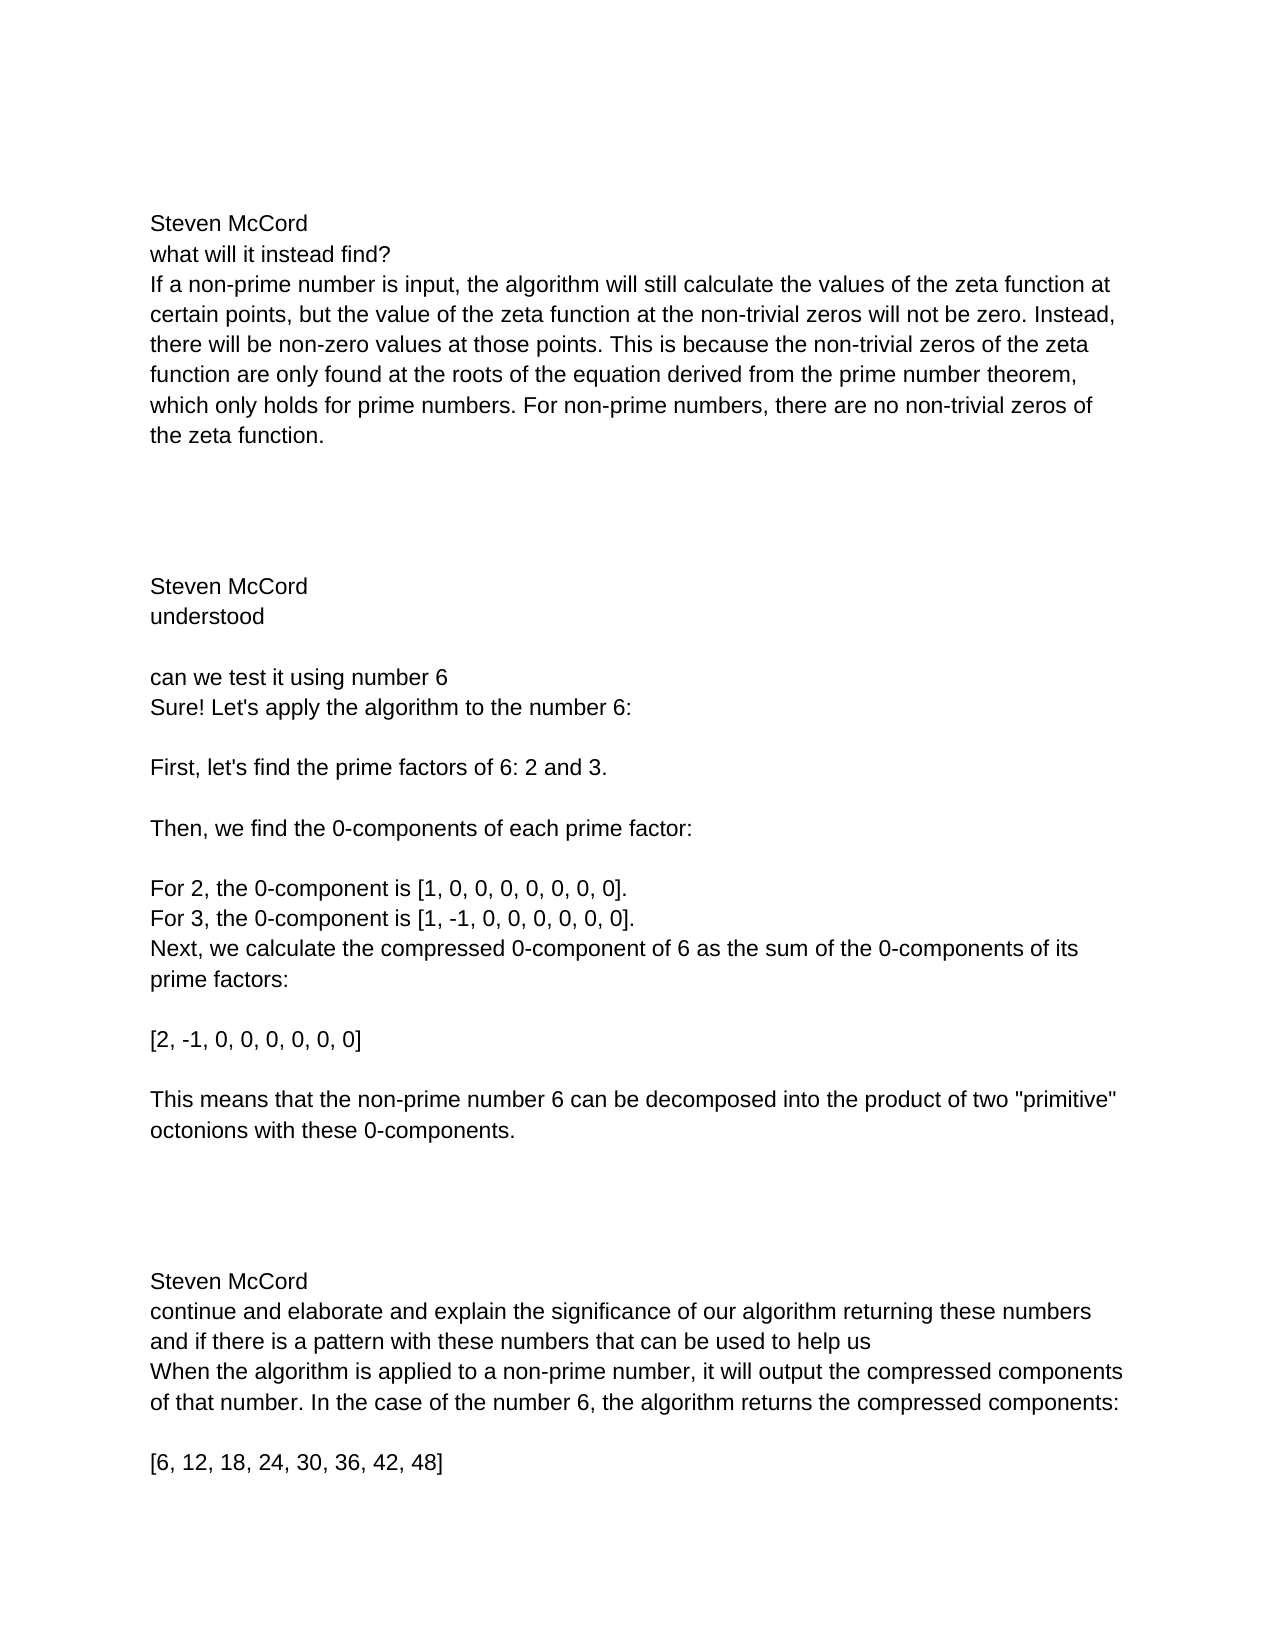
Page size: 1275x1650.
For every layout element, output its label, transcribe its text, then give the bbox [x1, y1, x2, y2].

text [6, 12, 18, 24, 30, 36, 42, 48] [150, 1449, 1125, 1475]
text what will it instead find? [150, 241, 1125, 267]
text When the algorithm is applied to a non-prime number, it will output the compressed components of that number. In the case of the number 6, the algorithm returns the compressed components: [150, 1358, 1125, 1415]
text Steven McCord [150, 573, 1125, 599]
text can we test it using number 6 [150, 663, 1125, 690]
text Next, we calculate the compressed 0-component of 6 as the sum of the 0-components of its prime factors: [150, 935, 1125, 992]
text This means that the non-prime number 6 can be decomposed into the product of two "primitive" octonions with these 0-components. [150, 1086, 1125, 1143]
text For 2, the 0-component is [1, 0, 0, 0, 0, 0, 0, 0]. [150, 875, 1125, 901]
text If a non-prime number is input, the algorithm will still calculate the values of the zeta function at certain points, but the value of the zeta function at the non-trivial zeros will not be zero. Instead, there will be non-zero values at those points. This is because the non-trivial zeros of the zeta function are only found at the roots of the equation derived from the prime number theorem, which only holds for prime numbers. For non-prime numbers, there are no non-trivial zeros of the zeta function. [150, 271, 1125, 448]
text [2, -1, 0, 0, 0, 0, 0, 0] [150, 1026, 1125, 1052]
text Sure! Let's apply the algorithm to the number 6: [150, 694, 1125, 720]
text continue and elaborate and explain the significance of our algorithm returning these numbers and if there is a pattern with these numbers that can be used to help us [150, 1298, 1125, 1354]
text Then, we find the 0-components of each prime factor: [150, 814, 1125, 841]
text First, let's find the prime factors of 6: 2 and 3. [150, 754, 1125, 781]
text For 3, the 0-component is [1, -1, 0, 0, 0, 0, 0, 0]. [150, 905, 1125, 932]
text understood [150, 603, 1125, 629]
text Steven McCord [150, 1268, 1125, 1294]
text Steven McCord [150, 210, 1125, 237]
